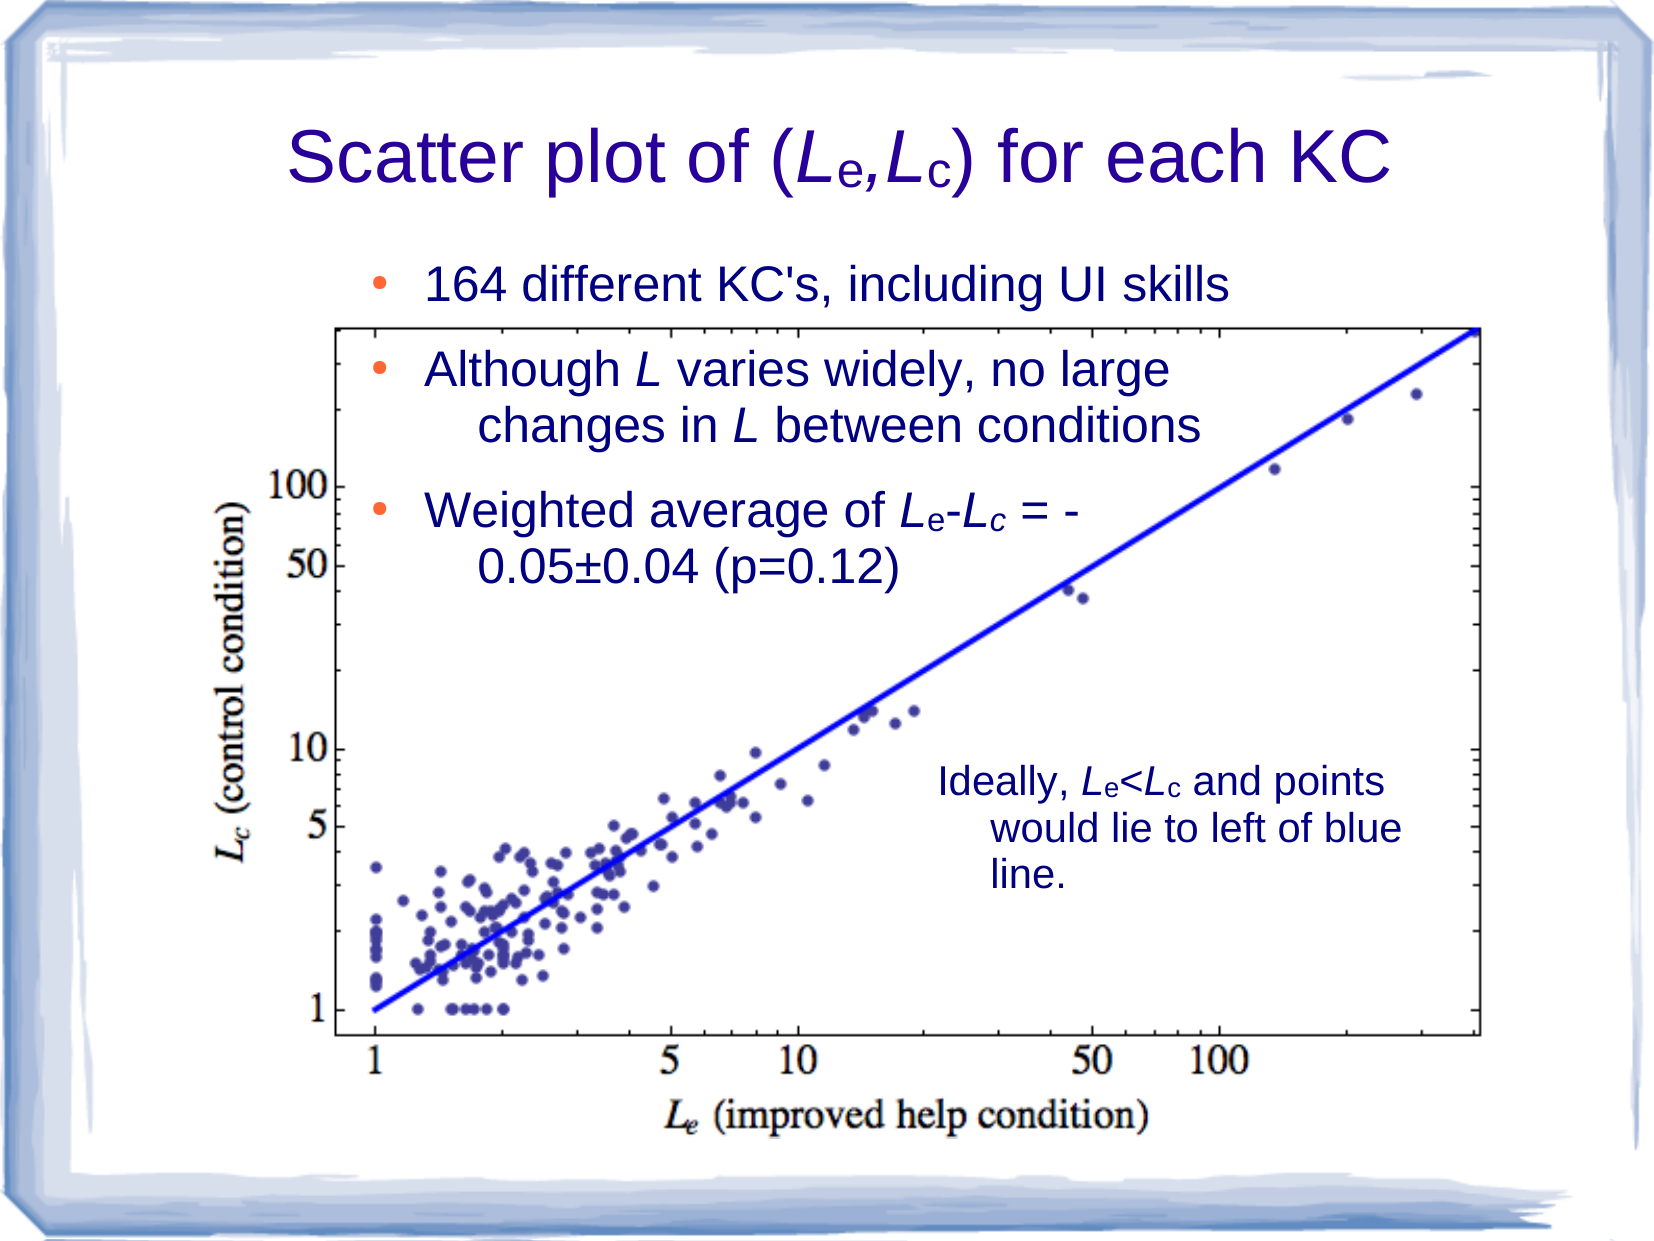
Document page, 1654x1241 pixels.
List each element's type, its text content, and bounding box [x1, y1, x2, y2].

title Scatter plot of (Le,Lc) for each KC [82, 41, 1571, 265]
list Ideally, Le<Lc and points would lie to left of blue line. [919, 757, 1426, 938]
picture [0, 0, 1654, 1241]
list 164 different KC's, including UI skills Although L varies widely, no large changes in L between conditions Weighted average of Le-Lc = -0.05±0.04 (p=0.12) [335, 256, 1238, 681]
